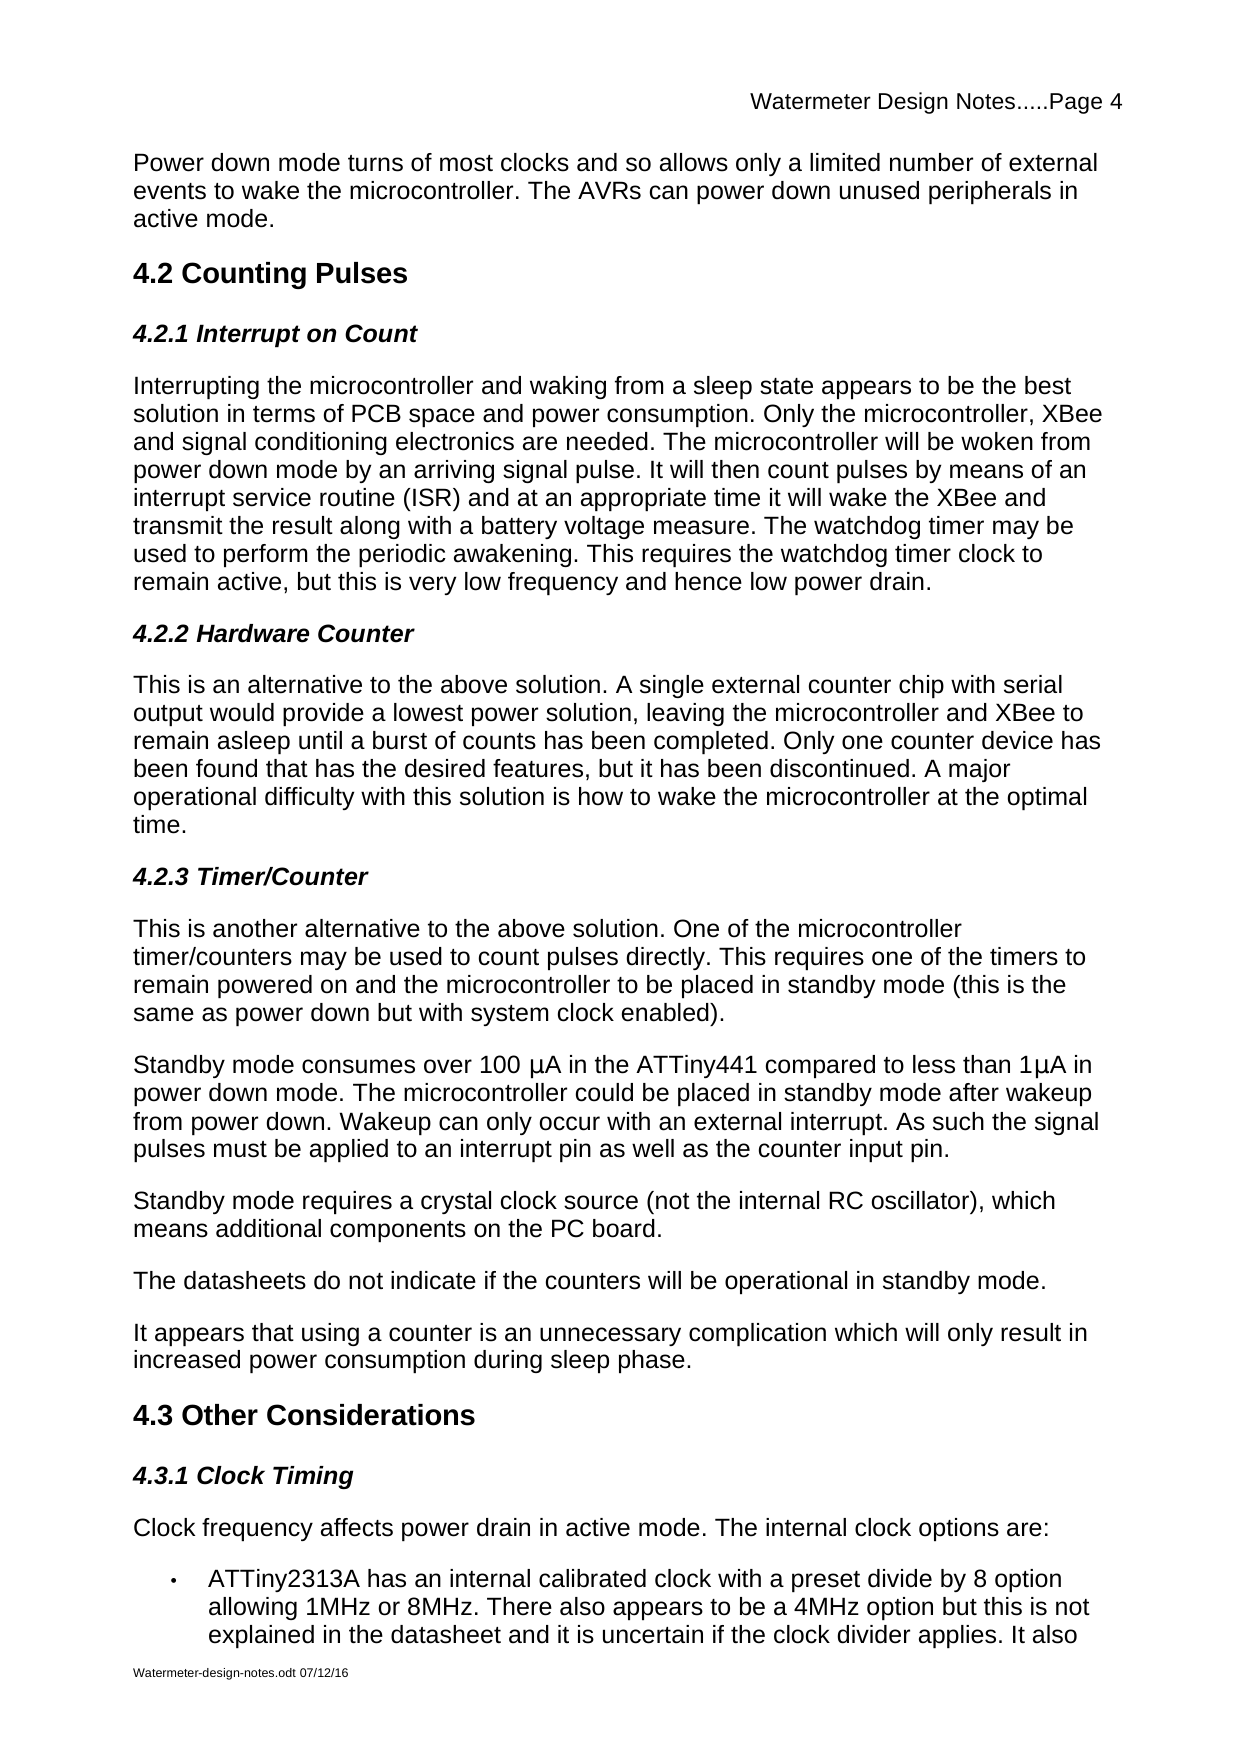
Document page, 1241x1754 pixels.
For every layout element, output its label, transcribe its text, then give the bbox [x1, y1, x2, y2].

text This is another alternative to the above solution. One of the microcontroller timer/counters may be used to count pulses directly. This requires one of the timers to remain powered on and the microcontroller to be placed in standby mode (this is the same as power down but with system clock enabled). [133, 915, 1123, 1027]
text The datasheets do not indicate if the counters will be operational in standby mode. [133, 1267, 1123, 1295]
subtitle Other Considerations [133, 1399, 1123, 1432]
text Clock frequency affects power drain in active mode. The internal clock options are: [133, 1513, 1123, 1542]
text Interrupting the microcontroller and waking from a sleep state appears to be the best solution in terms of PCB space and power consumption. Only the microcontroller, XBee and signal conditioning electronics are needed. The microcontroller will be woken from power down mode by an arriving signal pulse. It will then count pulses by means of an interrupt service routine (ISR) and at an appropriate time it will wake the XBee and transmit the result along with a battery voltage measure. The watchdog timer may be used to perform the periodic awakening. This requires the watchdog timer clock to remain active, but this is very low frequency and hence low power drain. [133, 372, 1123, 596]
subtitle Hardware Counter [133, 619, 1123, 648]
text This is an alternative to the above solution. A single external counter chip with serial output would provide a lowest power solution, leaving the microcontroller and XBee to remain asleep until a burst of counts has been completed. Only one counter device has been found that has the desired features, but it has been discontinued. A major operational difficulty with this solution is how to wake the microcontroller at the optimal time. [133, 671, 1123, 839]
list ATTiny2313A has an internal calibrated clock with a preset divide by 8 option allowing 1MHz or 8MHz. There also appears to be a 4MHz option but this is not explained in the datasheet and it is uncertain if the clock divider applies. It also [170, 1565, 1123, 1649]
text Standby mode consumes over 100 μA in the ATTiny441 compared to less than 1μA in power down mode. The microcontroller could be placed in standby mode after wakeup from power down. Wakeup can only occur with an external interrupt. As such the signal pulses must be applied to an interrupt pin as well as the counter input pin. [133, 1050, 1123, 1163]
subtitle Timer/Counter [133, 863, 1123, 891]
subtitle Clock Timing [133, 1462, 1123, 1490]
text It appears that using a counter is an unnecessary complication which will only result in increased power consumption during sleep phase. [133, 1318, 1123, 1374]
subtitle Interrupt on Count [133, 320, 1123, 348]
subtitle Counting Pulses [133, 257, 1123, 290]
text Power down mode turns of most clocks and so allows only a limited number of external events to wake the microcontroller. The AVRs can power down unused peripherals in active mode. [133, 149, 1123, 233]
text Standby mode requires a crystal clock source (not the internal RC oscillator), which means additional components on the PC board. [133, 1187, 1123, 1243]
